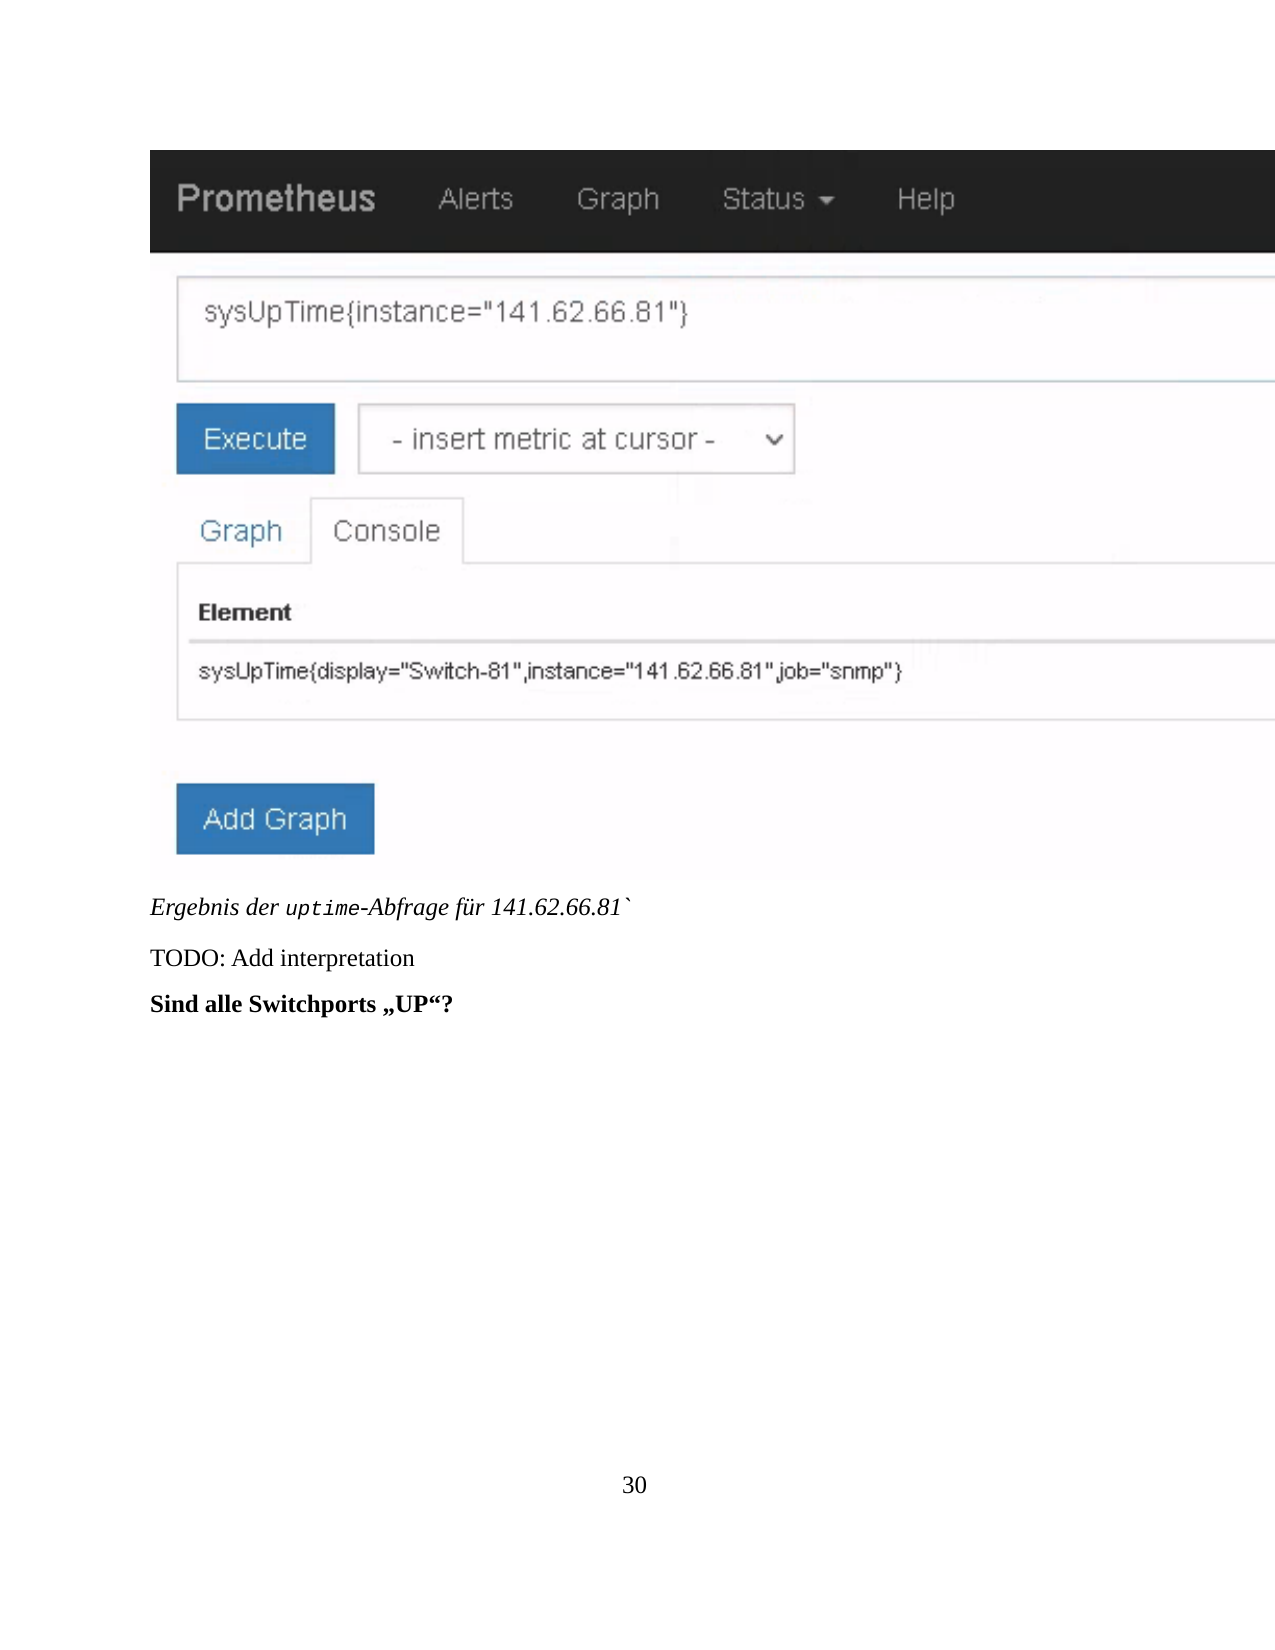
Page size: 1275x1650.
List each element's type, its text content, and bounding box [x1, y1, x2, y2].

text TODO: Add interpretation [150, 943, 1125, 971]
text Sind alle Switchports „UP“? [150, 989, 1125, 1018]
picture [150, 150, 1275, 880]
text Ergebnis der uptime-Abfrage für 141.62.66.81` [150, 892, 1125, 921]
